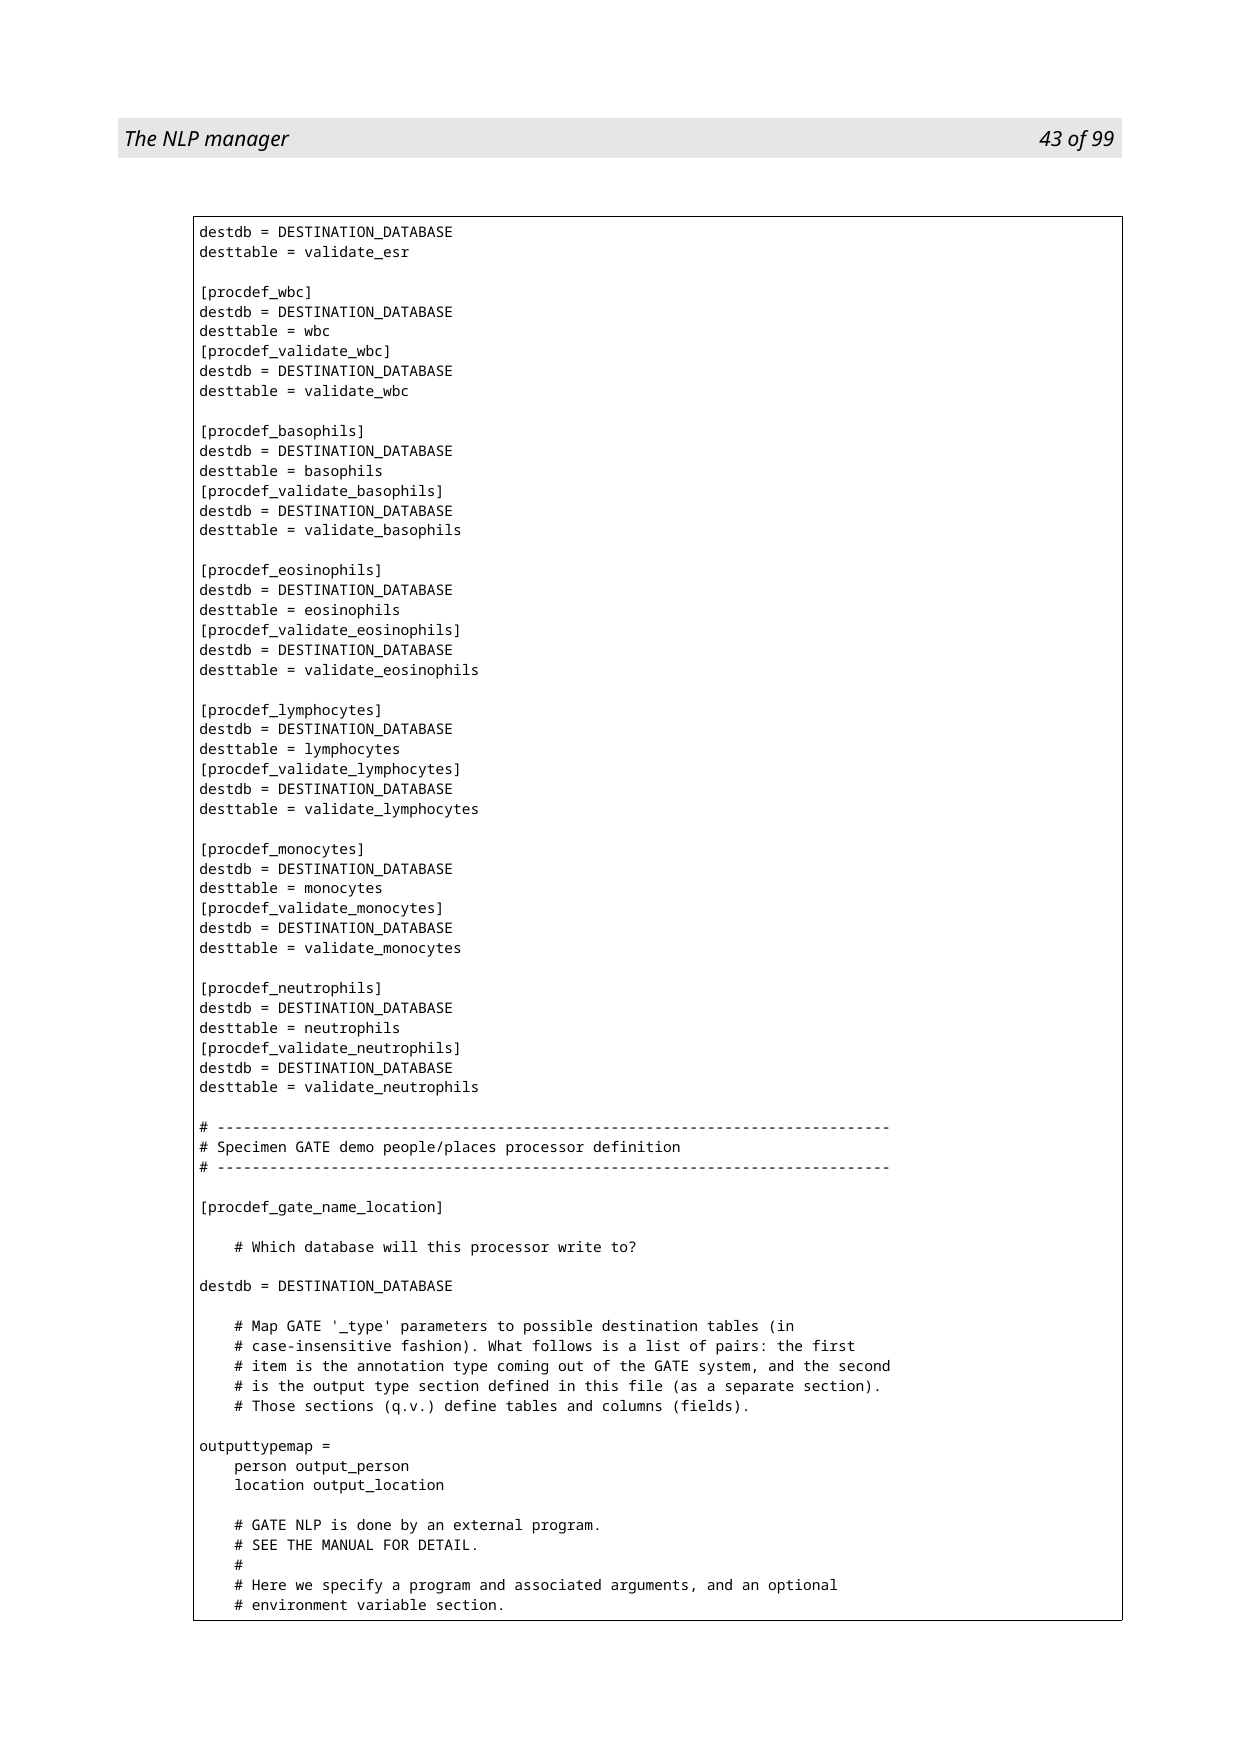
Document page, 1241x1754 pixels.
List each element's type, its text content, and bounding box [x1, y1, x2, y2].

table_header destdb = DESTINATION_DATABASE desttable = validate_esr [procdef_wbc] destdb = DESTINATION_DATABASE desttable = wbc [procdef_validate_wbc] destdb = DESTINATION_DATABASE desttable = validate_wbc [procdef_basophils] destdb = DESTINATION_DATABASE desttable = basophils [procdef_validate_basophils] destdb = DESTINATION_DATABASE desttable = validate_basophils [procdef_eosinophils] destdb = DESTINATION_DATABASE desttable = eosinophils [procdef_validate_eosinophils] destdb = DESTINATION_DATABASE desttable = validate_eosinophils [procdef_lymphocytes] destdb = DESTINATION_DATABASE desttable = lymphocytes [procdef_validate_lymphocytes] destdb = DESTINATION_DATABASE desttable = validate_lymphocytes [procdef_monocytes] destdb = DESTINATION_DATABASE desttable = monocytes [procdef_validate_monocytes] destdb = DESTINATION_DATABASE desttable = validate_monocytes [procdef_neutrophils] destdb = DESTINATION_DATABASE desttable = neutrophils [procdef_validate_neutrophils] destdb = DESTINATION_DATABASE desttable = validate_neutrophils # ----------------------------------------------------------------------------- # Specimen GATE demo people/places processor definition # ----------------------------------------------------------------------------- [procdef_gate_name_location] # Which database will this processor write to? destdb = DESTINATION_DATABASE # Map GATE '_type' parameters to possible destination tables (in # case-insensitive fashion). What follows is a list of pairs: the first # item is the annotation type coming out of the GATE system, and the second # is the output type section defined in this file (as a separate section). # Those sections (q.v.) define tables and columns (fields). outputtypemap = person output_person location output_location # GATE NLP is done by an external program. # SEE THE MANUAL FOR DETAIL. # # Here we specify a program and associated arguments, and an optional # environment variable section. [194, 217, 1122, 1620]
